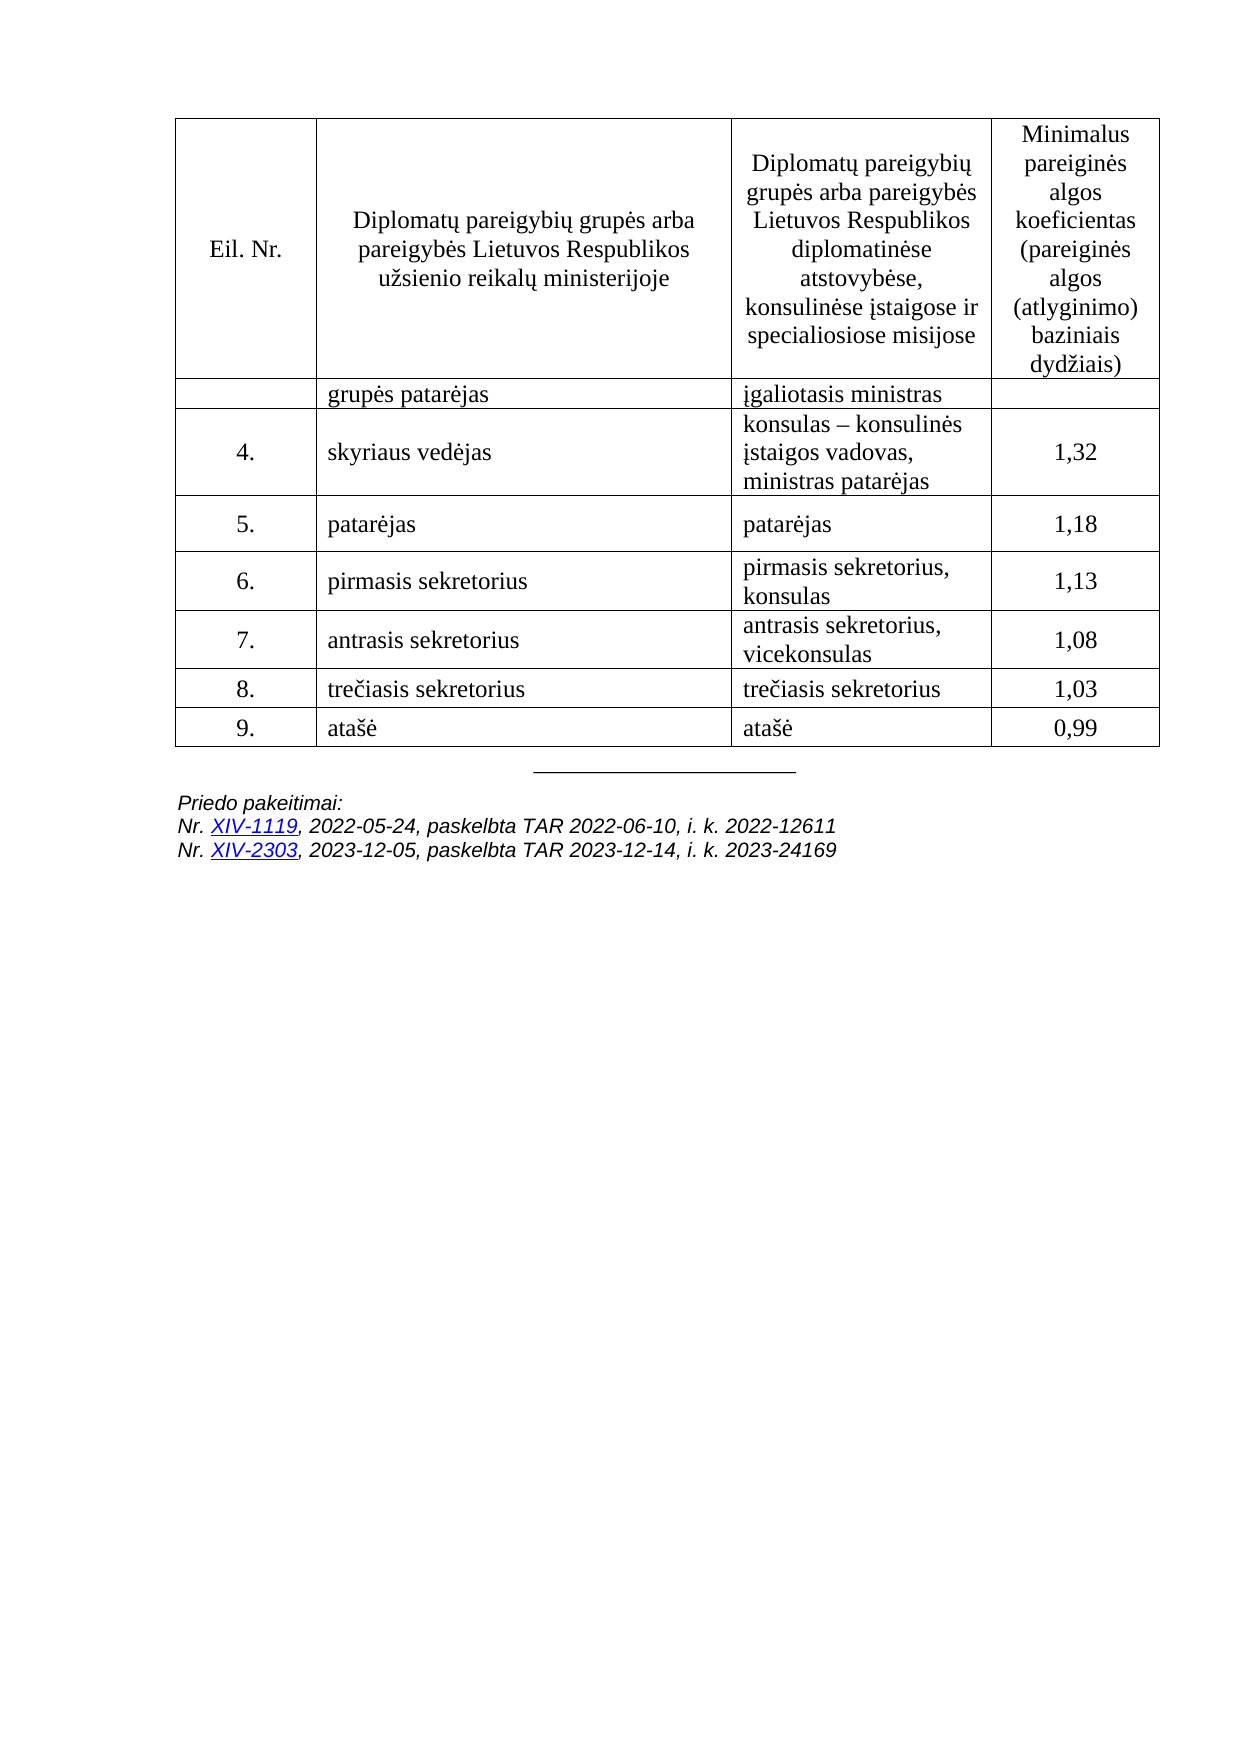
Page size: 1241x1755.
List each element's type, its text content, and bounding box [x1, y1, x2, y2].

table_cell patarėjas [732, 496, 991, 551]
table_cell 4. [176, 409, 316, 495]
table_cell 1,13 [992, 552, 1159, 609]
table_cell skyriaus vedėjas [317, 409, 731, 495]
table_cell atašė [732, 708, 991, 746]
table_header Diplomatų pareigybių grupės arba pareigybės Lietuvos Respublikos užsienio reikalų ministerijoje [317, 119, 731, 378]
table_header Eil. Nr. [176, 119, 316, 378]
table_cell 0,99 [992, 708, 1159, 746]
text Nr. XIV-1119, 2022-05-24, paskelbta TAR 2022-06-10, i. k. 2022-12611 [177, 814, 1152, 838]
table_cell trečiasis sekretorius [317, 669, 731, 707]
table_cell antrasis sekretorius, vicekonsulas [732, 611, 991, 668]
text Priedo pakeitimai: [177, 790, 1152, 814]
table_header Diplomatų pareigybių grupės arba pareigybės Lietuvos Respublikos diplomatinėse atstovybėse, konsulinėse įstaigose ir specialiosiose misijose [732, 119, 991, 378]
table_header Minimalus pareiginės algos koeficientas (pareiginės algos (atlyginimo) baziniais dydžiais) [992, 119, 1159, 378]
table_cell 6. [176, 552, 316, 609]
table_cell 9. [176, 708, 316, 746]
table_cell trečiasis sekretorius [732, 669, 991, 707]
text Nr. XIV-2303, 2023-12-05, paskelbta TAR 2023-12-14, i. k. 2023-24169 [177, 838, 1152, 862]
table_cell 1,32 [992, 409, 1159, 495]
table_cell įgaliotasis ministras [732, 379, 991, 408]
table_cell atašė [317, 708, 731, 746]
table_cell grupės patarėjas [317, 379, 731, 408]
table_cell [992, 379, 1159, 408]
table_cell 5. [176, 496, 316, 551]
table_cell pirmasis sekretorius, konsulas [732, 552, 991, 609]
text _____________________ [177, 747, 1152, 776]
table_cell 1,03 [992, 669, 1159, 707]
table_cell 1,08 [992, 611, 1159, 668]
table_cell konsulas – konsulinės įstaigos vadovas, ministras patarėjas [732, 409, 991, 495]
table_cell [176, 379, 316, 408]
table_cell antrasis sekretorius [317, 611, 731, 668]
table_cell 1,18 [992, 496, 1159, 551]
table_cell 8. [176, 669, 316, 707]
table_cell pirmasis sekretorius [317, 552, 731, 609]
table_cell 7. [176, 611, 316, 668]
table_cell patarėjas [317, 496, 731, 551]
